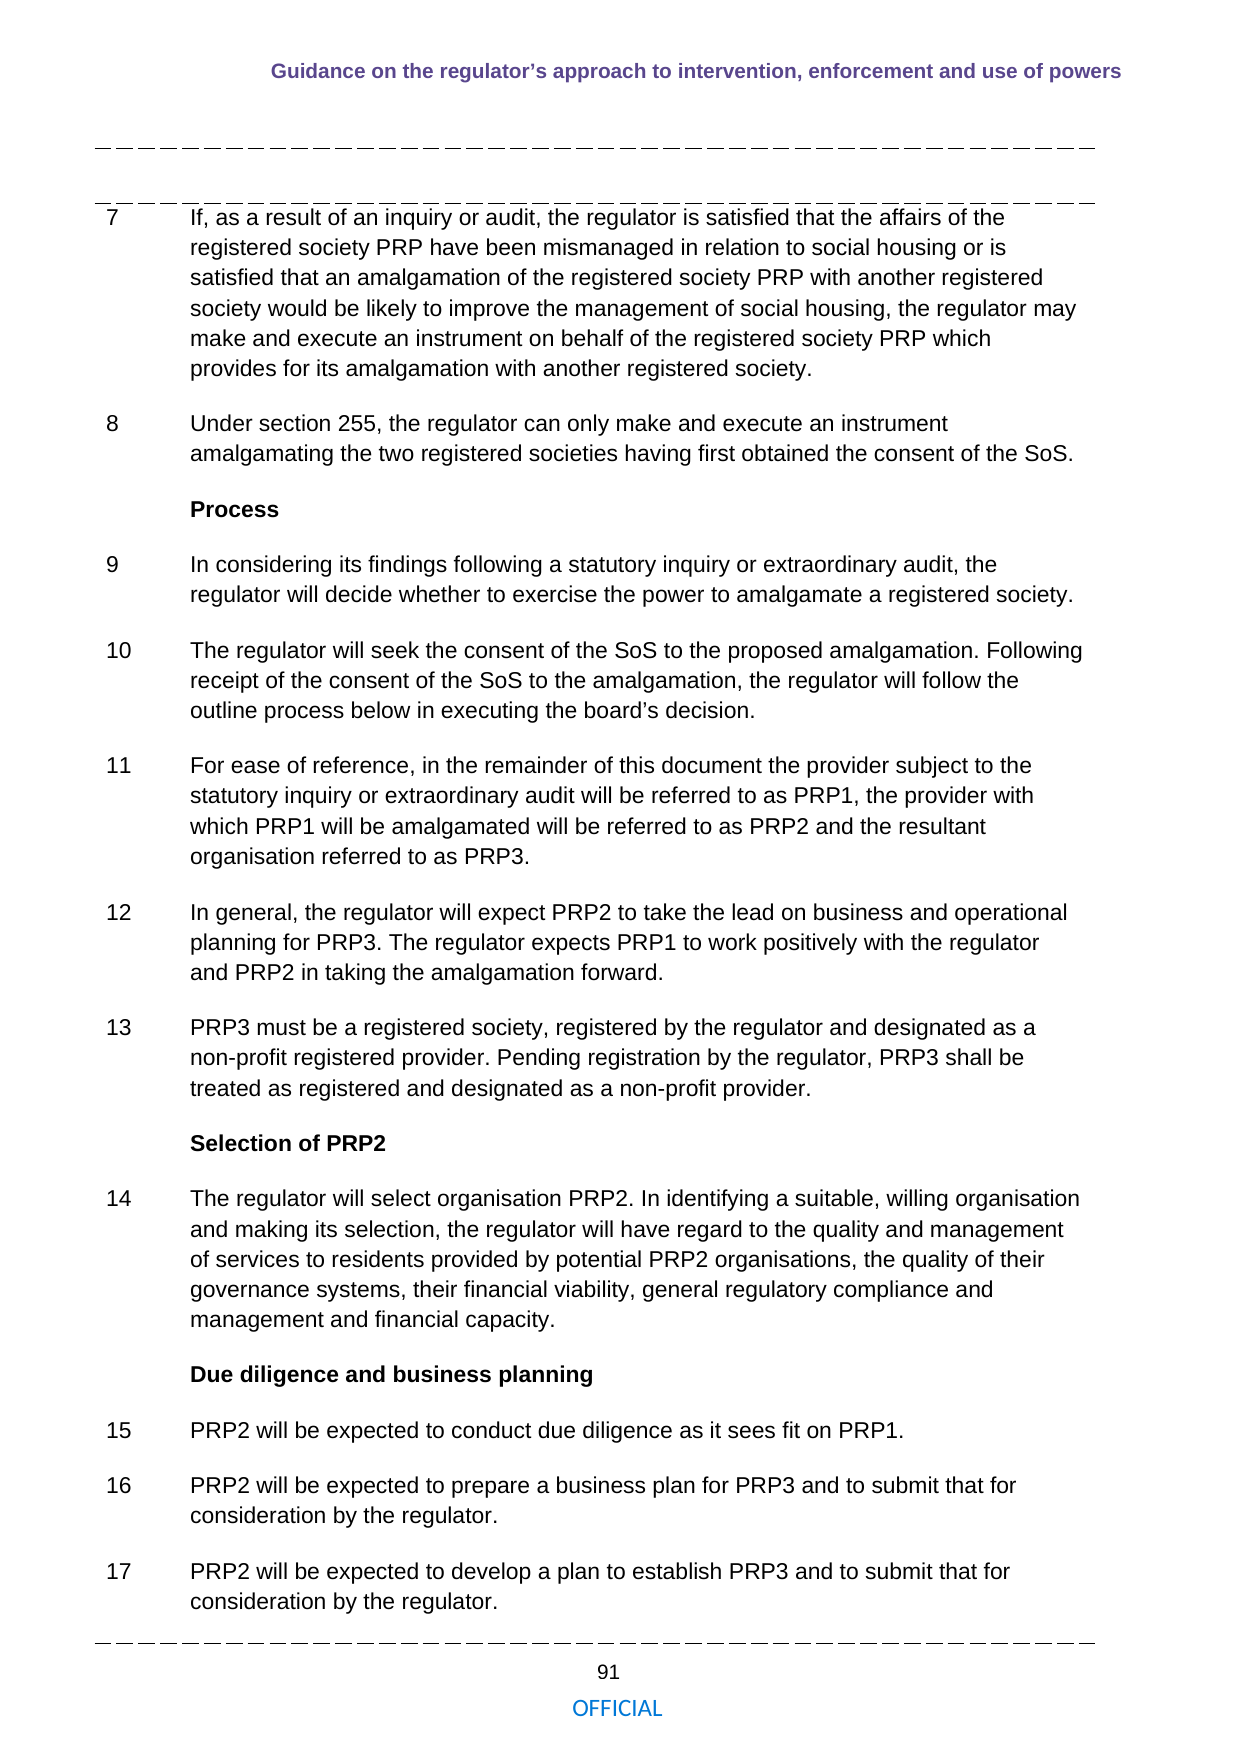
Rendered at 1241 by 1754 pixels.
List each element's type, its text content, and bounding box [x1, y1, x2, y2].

table_cell 8 [95, 410, 179, 496]
table_cell The regulator will seek the consent of the SoS to the proposed amalgamation. Following receipt of the consent of the SoS to the amalgamation, the regulator will follow the outline process below in executing the board’s decision. [179, 637, 1095, 752]
table_cell PRP2 will be expected to develop a plan to establish PRP3 and to submit that for consideration by the regulator. [179, 1558, 1095, 1643]
table_cell [95, 1361, 179, 1417]
table_cell For ease of reference, in the remainder of this document the provider subject to the statutory inquiry or extraordinary audit will be referred to as PRP1, the provider with which PRP1 will be amalgamated will be referred to as PRP2 and the resultant organisation referred to as PRP3. [179, 752, 1095, 898]
table_cell 11 [95, 752, 179, 898]
table_cell In considering its findings following a statutory inquiry or extraordinary audit, the regulator will decide whether to exercise the power to amalgamate a registered society. [179, 551, 1095, 637]
table_cell 16 [95, 1472, 179, 1558]
table_cell 9 [95, 551, 179, 637]
table_cell PRP2 will be expected to conduct due diligence as it sees fit on PRP1. [179, 1417, 1095, 1472]
table_cell 7 [95, 203, 179, 410]
table_cell If, as a result of an inquiry or audit, the regulator is satisfied that the affairs of the registered society PRP have been mismanaged in relation to social housing or is satisfied that an amalgamation of the registered society PRP with another registered society would be likely to improve the management of social housing, the regulator may make and execute an instrument on behalf of the registered society PRP which provides for its amalgamation with another registered society. [179, 203, 1095, 410]
table_cell Selection of PRP2 [179, 1130, 1095, 1185]
table_cell Under section 255, the regulator can only make and execute an instrument amalgamating the two registered societies having first obtained the consent of the SoS. [179, 410, 1095, 496]
table_cell PRP2 will be expected to prepare a business plan for PRP3 and to submit that for consideration by the regulator. [179, 1472, 1095, 1558]
table_cell In general, the regulator will expect PRP2 to take the lead on business and operational planning for PRP3. The regulator expects PRP1 to work positively with the regulator and PRP2 in taking the amalgamation forward. [179, 899, 1095, 1014]
table_cell [95, 148, 179, 203]
table_cell 14 [95, 1185, 179, 1361]
table_cell Due diligence and business planning [179, 1361, 1095, 1417]
table_cell 12 [95, 899, 179, 1014]
table_cell [95, 496, 179, 551]
table_cell 13 [95, 1014, 179, 1130]
table_cell [95, 1130, 179, 1185]
table_cell The regulator will select organisation PRP2. In identifying a suitable, willing organisation and making its selection, the regulator will have regard to the quality and management of services to residents provided by potential PRP2 organisations, the quality of their governance systems, their financial viability, general regulatory compliance and management and financial capacity. [179, 1185, 1095, 1361]
table_cell PRP3 must be a registered society, registered by the regulator and designated as a non-profit registered provider. Pending registration by the regulator, PRP3 shall be treated as registered and designated as a non-profit provider. [179, 1014, 1095, 1130]
table_cell 17 [95, 1558, 179, 1643]
table_cell 10 [95, 637, 179, 752]
table_cell [179, 148, 1095, 203]
table_cell Process [179, 496, 1095, 551]
table_cell 15 [95, 1417, 179, 1472]
